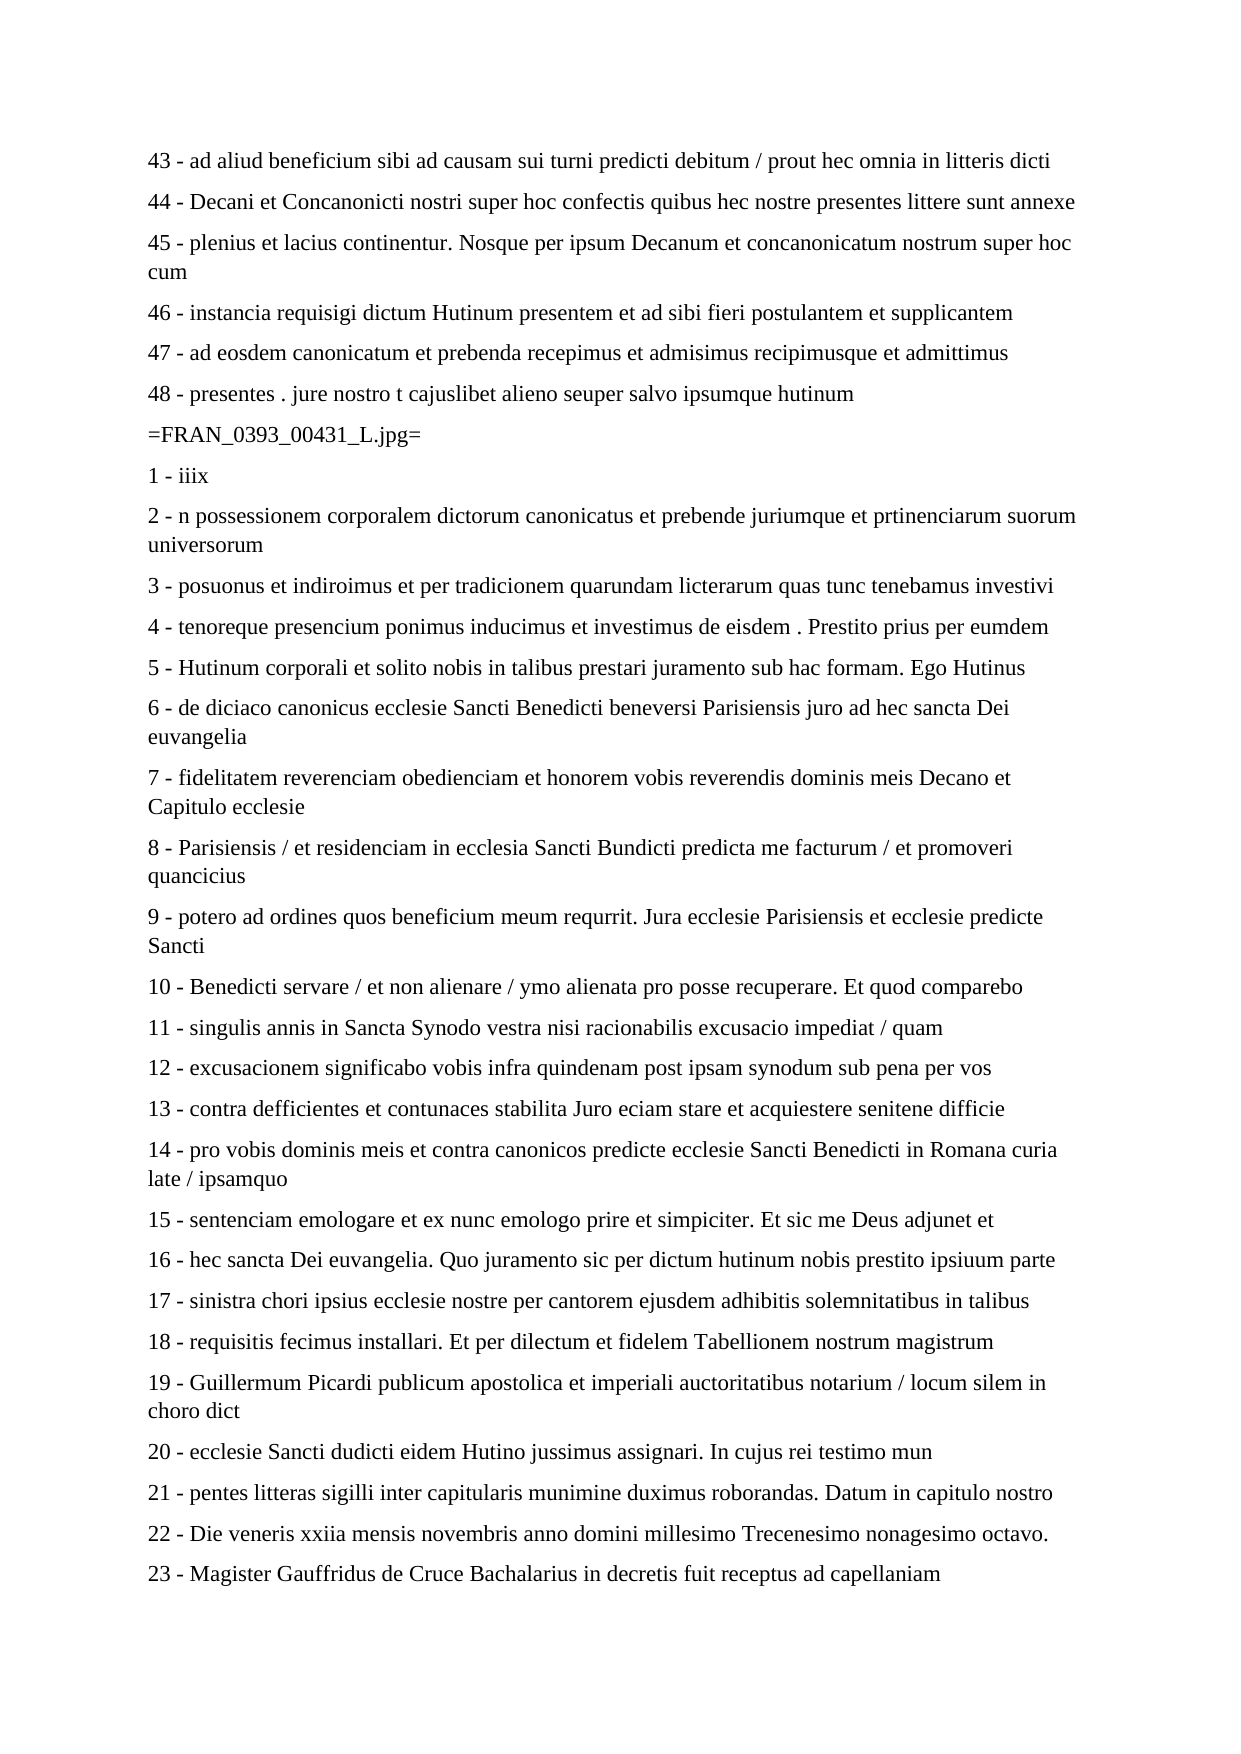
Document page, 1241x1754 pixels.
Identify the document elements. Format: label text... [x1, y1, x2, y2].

text 9 - potero ad ordines quos beneficium meum requrrit. Jura ecclesie Parisiensis et ecclesie predicte Sancti [148, 903, 1093, 959]
text 22 - Die veneris xxiia mensis novembris anno domini millesimo Trecenesimo nonagesimo octavo. [148, 1520, 1093, 1546]
text 17 - sinistra chori ipsius ecclesie nostre per cantorem ejusdem adhibitis solemnitatibus in talibus [148, 1287, 1093, 1313]
text 47 - ad eosdem canonicatum et prebenda recepimus et admisimus recipimusque et admittimus [148, 339, 1093, 366]
text 11 - singulis annis in Sancta Synodo vestra nisi racionabilis excusacio impediat / quam [148, 1014, 1093, 1040]
text 16 - hec sancta Dei euvangelia. Quo juramento sic per dictum hutinum nobis prestito ipsiuum parte [148, 1246, 1093, 1273]
text 21 - pentes litteras sigilli inter capitularis munimine duximus roborandas. Datum in capitulo nostro [148, 1479, 1093, 1505]
text 19 - Guillermum Picardi publicum apostolica et imperiali auctoritatibus notarium / locum silem in choro dict [148, 1368, 1093, 1424]
text 46 - instancia requisigi dictum Hutinum presentem et ad sibi fieri postulantem et supplicantem [148, 299, 1093, 325]
text 2 - n possessionem corporalem dictorum canonicatus et prebende juriumque et prtinenciarum suorum universorum [148, 502, 1093, 558]
text 10 - Benedicti servare / et non alienare / ymo alienata pro posse recuperare. Et quod comparebo [148, 973, 1093, 999]
text 48 - presentes . jure nostro t cajuslibet alieno seuper salvo ipsumque hutinum [148, 380, 1093, 407]
text 4 - tenoreque presencium ponimus inducimus et investimus de eisdem . Prestito prius per eumdem [148, 613, 1093, 639]
text 43 - ad aliud beneficium sibi ad causam sui turni predicti debitum / prout hec omnia in litteris dicti [148, 148, 1093, 174]
text 1 - iiix [148, 462, 1093, 488]
text 6 - de diciaco canonicus ecclesie Sancti Benedicti beneversi Parisiensis juro ad hec sancta Dei euvangelia [148, 694, 1093, 749]
text 18 - requisitis fecimus installari. Et per dilectum et fidelem Tabellionem nostrum magistrum [148, 1328, 1093, 1354]
text 14 - pro vobis dominis meis et contra canonicos predicte ecclesie Sancti Benedicti in Romana curia late / ipsamquo [148, 1136, 1093, 1191]
text 44 - Decani et Concanonicti nostri super hoc confectis quibus hec nostre presentes littere sunt annexe [148, 188, 1093, 215]
text 3 - posuonus et indiroimus et per tradicionem quarundam licterarum quas tunc tenebamus investivi [148, 572, 1093, 598]
text 15 - sentenciam emologare et ex nunc emologo prire et simpiciter. Et sic me Deus adjunet et [148, 1206, 1093, 1232]
text 7 - fidelitatem reverenciam obedienciam et honorem vobis reverendis dominis meis Decano et Capitulo ecclesie [148, 764, 1093, 819]
text =FRAN_0393_00431_L.jpg= [148, 421, 1093, 447]
text 45 - plenius et lacius continentur. Nosque per ipsum Decanum et concanonicatum nostrum super hoc cum [148, 229, 1093, 284]
text 23 - Magister Gauffridus de Cruce Bachalarius in decretis fuit receptus ad capellaniam [148, 1560, 1093, 1587]
text 8 - Parisiensis / et residenciam in ecclesia Sancti Bundicti predicta me facturum / et promoveri quancicius [148, 834, 1093, 889]
text 5 - Hutinum corporali et solito nobis in talibus prestari juramento sub hac formam. Ego Hutinus [148, 653, 1093, 680]
text 12 - excusacionem significabo vobis infra quindenam post ipsam synodum sub pena per vos [148, 1054, 1093, 1081]
text 20 - ecclesie Sancti dudicti eidem Hutino jussimus assignari. In cujus rei testimo mun [148, 1438, 1093, 1464]
text 13 - contra defficientes et contunaces stabilita Juro eciam stare et acquiestere senitene difficie [148, 1095, 1093, 1122]
